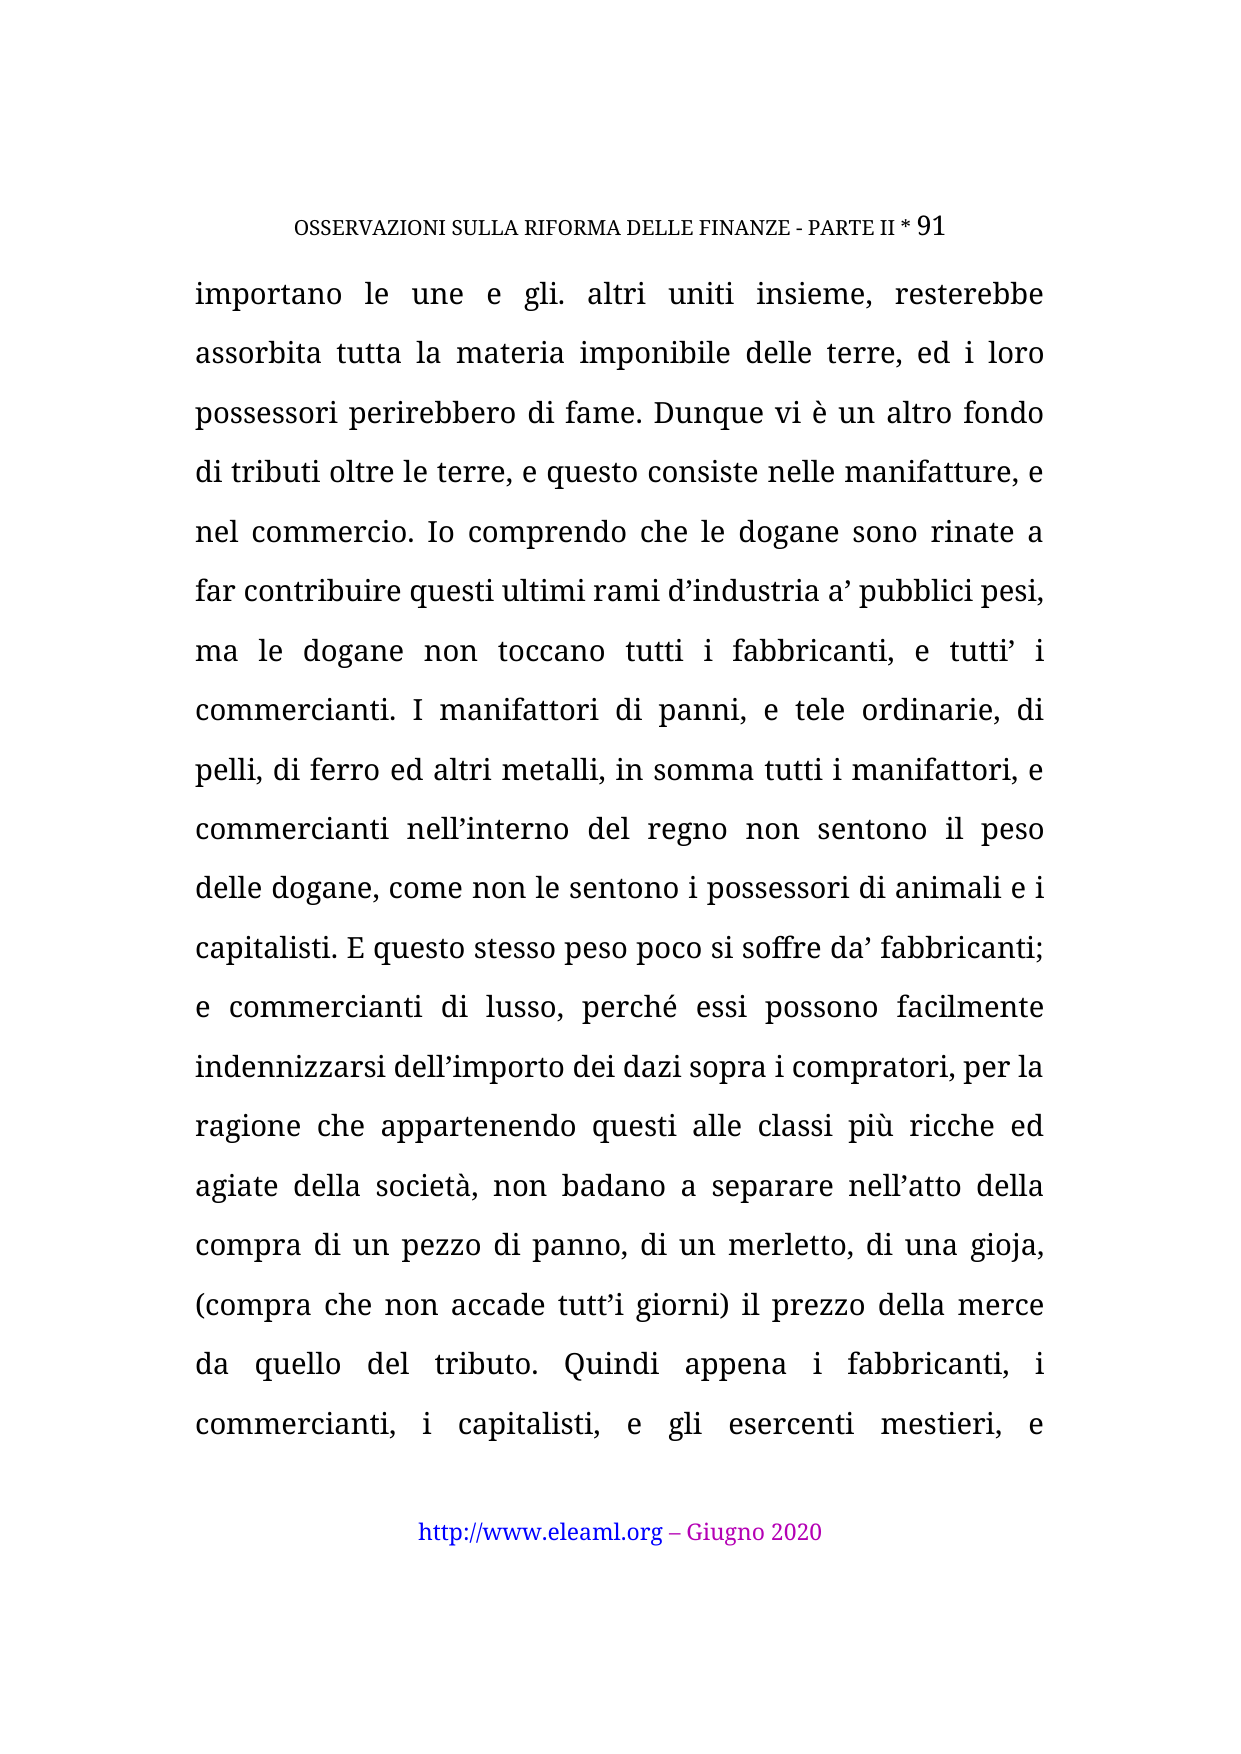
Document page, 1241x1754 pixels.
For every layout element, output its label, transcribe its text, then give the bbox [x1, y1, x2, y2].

text importano le une e gli. altri uniti insieme, resterebbe assorbita tutta la materia imponibile delle terre, ed i loro possessori perirebbero di fame. Dunque vi è un altro fondo di tributi oltre le terre, e questo consiste nelle manifatture, e nel commercio. Io comprendo che le dogane sono rinate a far contribuire questi ultimi rami d’industria a’ pubblici pesi, ma le dogane non toccano tutti i fabbricanti, e tutti’ i commercianti. I manifattori di panni, e tele ordinarie, di pelli, di ferro ed altri metalli, in somma tutti i manifattori, e commercianti nell’interno del regno non sentono il peso delle dogane, come non le sentono i possessori di animali e i capitalisti. E questo stesso peso poco si soffre da’ fabbricanti; e commercianti di lusso, perché essi possono facilmente indennizzarsi dell’importo dei dazi sopra i compratori, per la ragione che appartenendo questi alle classi più ricche ed agiate della società, non badano a separare nell’atto della compra di un pezzo di panno, di un merletto, di una gioja, (compra che non accade tutt’i giorni) il prezzo della merce da quello del tributo. Quindi appena i fabbricanti, i commercianti, i capitalisti, e gli esercenti mestieri, e [195, 273, 1045, 1443]
